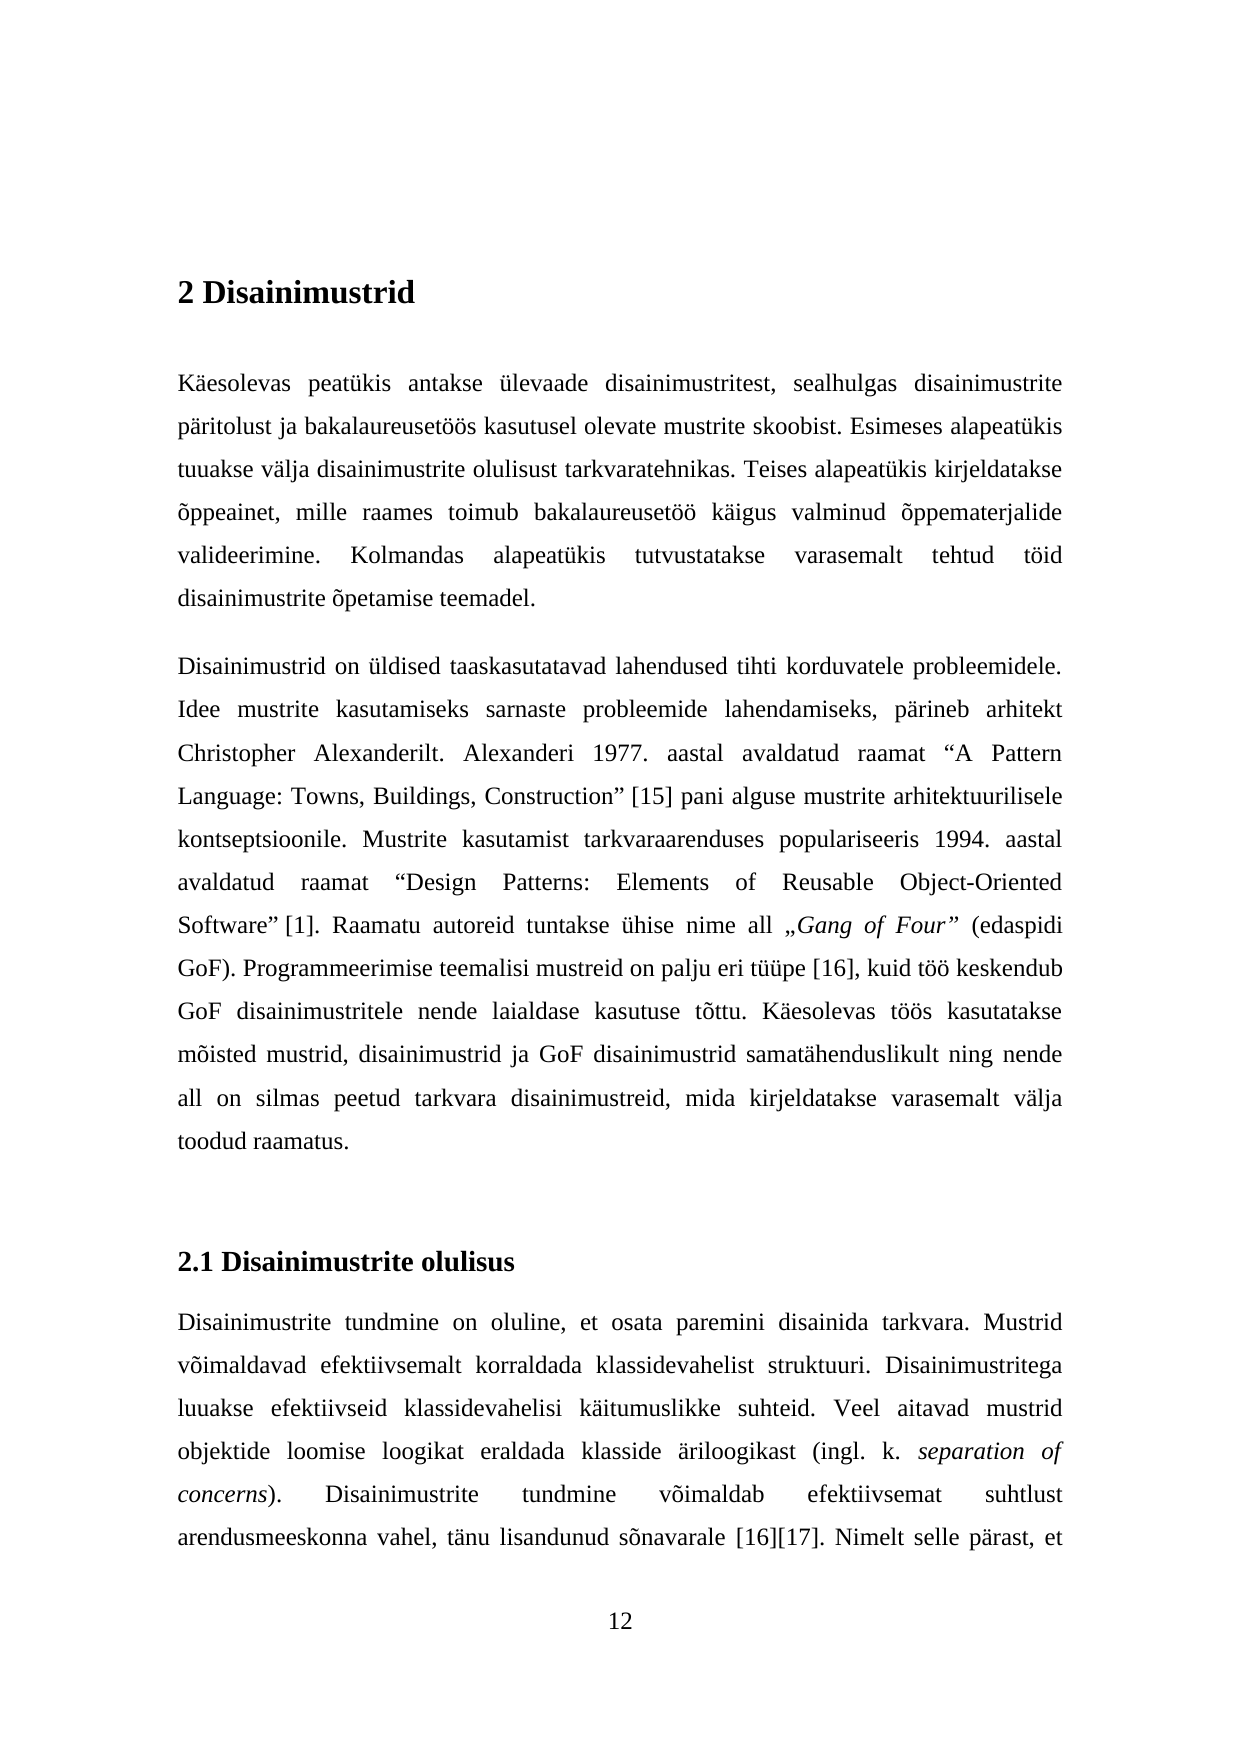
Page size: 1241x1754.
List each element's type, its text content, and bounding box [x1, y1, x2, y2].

text Käesolevas peatükis antakse ülevaade disainimustritest, sealhulgas disainimustrite päritolust ja bakalaureusetöös kasutusel olevate mustrite skoobist. Esimeses alapeatükis tuuakse välja disainimustrite olulisust tarkvaratehnikas. Teises alapeatükis kirjeldatakse õppeainet, mille raames toimub bakalaureusetöö käigus valminud õppematerjalide valideerimine. Kolmandas alapeatükis tutvustatakse varasemalt tehtud töid disainimustrite õpetamise teemadel. [177, 368, 1063, 612]
text Disainimustrid on üldised taaskasutatavad lahendused tihti korduvatele probleemidele. Idee mustrite kasutamiseks sarnaste probleemide lahendamiseks, pärineb arhitekt Christopher Alexanderilt. Alexanderi 1977. aastal avaldatud raamat “A Pattern Language: Towns, Buildings, Construction” [15] pani alguse mustrite arhitektuurilisele kontseptsioonile. Mustrite kasutamist tarkvaraarenduses populariseeris 1994. aastal avaldatud raamat “Design Patterns: Elements of Reusable Object-Oriented Software” [1]. Raamatu autoreid tuntakse ühise nime all „Gang of Four” (edaspidi GoF). Programmeerimise teemalisi mustreid on palju eri tüüpe [16], kuid töö keskendub GoF disainimustritele nende laialdase kasutuse tõttu. Käesolevas töös kasutatakse mõisted mustrid, disainimustrid ja GoF disainimustrid samatähenduslikult ning nende all on silmas peetud tarkvara disainimustreid, mida kirjeldatakse varasemalt välja toodud raamatus. [177, 651, 1063, 1154]
text Disainimustrite tundmine on oluline, et osata paremini disainida tarkvara. Mustrid võimaldavad efektiivsemalt korraldada klassidevahelist struktuuri. Disainimustritega luuakse efektiivseid klassidevahelisi käitumuslikke suhteid. Veel aitavad mustrid objektide loomise loogikat eraldada klasside äriloogikast (ingl. k. separation of concerns). Disainimustrite tundmine võimaldab efektiivsemat suhtlust arendusmeeskonna vahel, tänu lisandunud sõnavarale [16][17]. Nimelt selle pärast, et [177, 1307, 1063, 1551]
subtitle Disainimustrid [177, 273, 1063, 311]
subtitle Disainimustrite olulisus [177, 1244, 1063, 1277]
